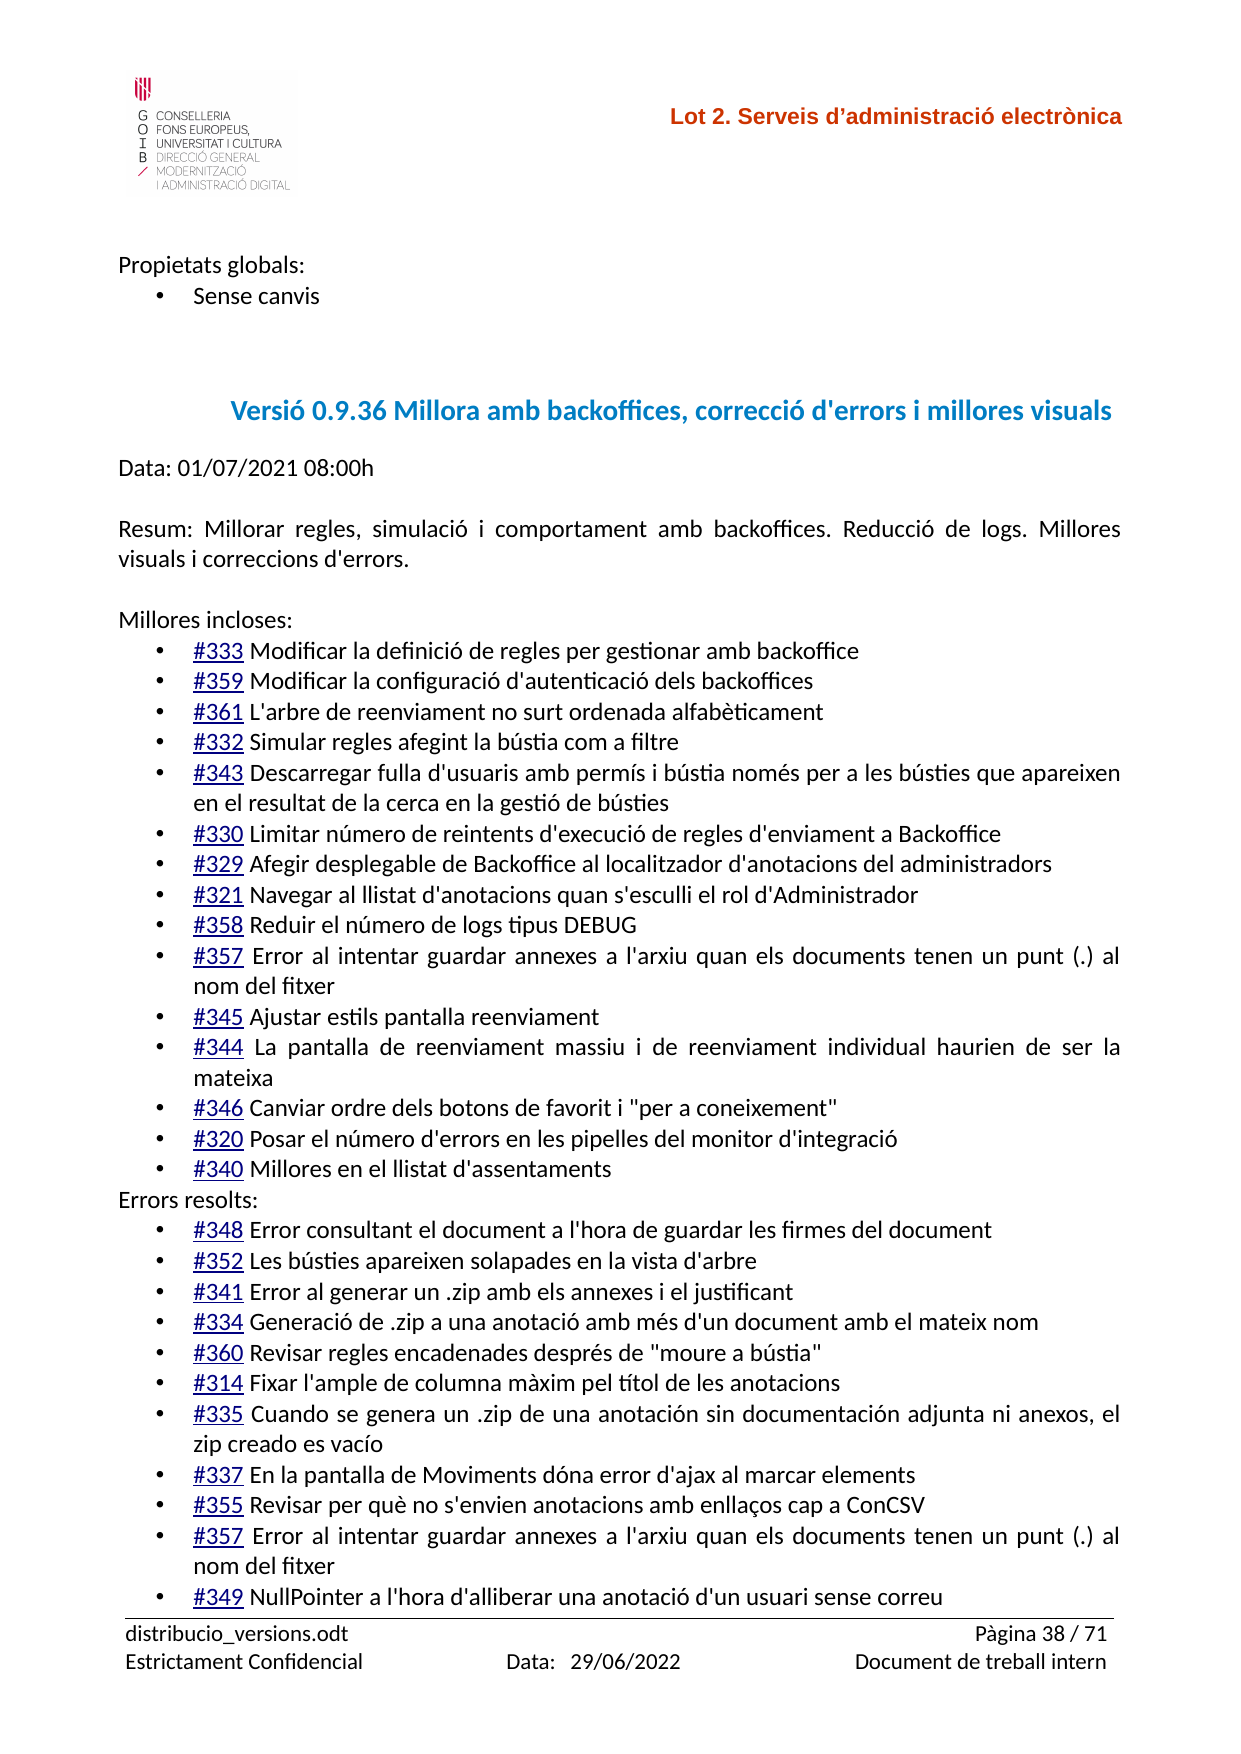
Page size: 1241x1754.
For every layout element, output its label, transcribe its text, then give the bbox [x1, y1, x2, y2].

list #349 NullPointer a l'hora d'alliberar una anotació d'un usuari sense correu [156, 1581, 1122, 1611]
list #345 Ajustar estils pantalla reenviament [156, 1001, 1122, 1032]
text Resum: Millorar regles, simulació i comportament amb backoffices. Reducció de logs. Millores visuals i correccions d'errors. [118, 513, 1122, 574]
list #355 Revisar per què no s'envien anotacions amb enllaços cap a ConCSV [156, 1489, 1122, 1520]
text Propietats globals: [118, 250, 1122, 280]
list #334 Generació de .zip a una anotació amb més d'un document amb el mateix nom [156, 1306, 1122, 1337]
text Errors resolts: [118, 1184, 1122, 1215]
list #352 Les bústies apareixen solapades en la vista d'arbre [156, 1245, 1122, 1276]
list #348 Error consultant el document a l'hora de guardar les firmes del document [156, 1215, 1122, 1245]
list #321 Navegar al llistat d'anotacions quan s'esculli el rol d'Administrador [156, 879, 1122, 909]
list #344 La pantalla de reenviament massiu i de reenviament individual haurien de ser la mateixa [156, 1032, 1122, 1093]
list #346 Canviar ordre dels botons de favorit i "per a coneixement" [156, 1093, 1122, 1123]
picture [126, 70, 299, 197]
list #335 Cuando se genera un .zip de una anotación sin documentación adjunta ni anexos, el zip creado es vacío [156, 1398, 1122, 1459]
list #361 L'arbre de reenviament no surt ordenada alfabèticament [156, 696, 1122, 726]
list #359 Modificar la configuració d'autenticació dels backoffices [156, 665, 1122, 696]
list #337 En la pantalla de Moviments dóna error d'ajax al marcar elements [156, 1459, 1122, 1489]
text Data: 01/07/2021 08:00h [118, 452, 1122, 482]
list #357 Error al intentar guardar annexes a l'arxiu quan els documents tenen un punt (.) al nom del fitxer [156, 940, 1122, 1001]
list #332 Simular regles afegint la bústia com a filtre [156, 726, 1122, 757]
list #340 Millores en el llistat d'assentaments [156, 1154, 1122, 1184]
list #357 Error al intentar guardar annexes a l'arxiu quan els documents tenen un punt (.) al nom del fitxer [156, 1520, 1122, 1581]
list #314 Fixar l'ample de columna màxim pel títol de les anotacions [156, 1367, 1122, 1398]
subtitle Versió 0.9.36 Millora amb backoffices, correcció d'errors i millores visuals [153, 392, 1122, 428]
list #320 Posar el número d'errors en les pipelles del monitor d'integració [156, 1123, 1122, 1154]
list #360 Revisar regles encadenades després de "moure a bústia" [156, 1337, 1122, 1367]
list #333 Modificar la definició de regles per gestionar amb backoffice [156, 635, 1122, 665]
list #358 Reduir el número de logs tipus DEBUG [156, 909, 1122, 940]
list #343 Descarregar fulla d'usuaris amb permís i bústia només per a les bústies que apareixen en el resultat de la cerca en la gestió de bústies [156, 757, 1122, 818]
list Sense canvis [156, 280, 1122, 311]
list #341 Error al generar un .zip amb els annexes i el justificant [156, 1276, 1122, 1306]
text Millores incloses: [118, 604, 1122, 635]
list #330 Limitar número de reintents d'execució de regles d'enviament a Backoffice [156, 818, 1122, 848]
list #329 Afegir desplegable de Backoffice al localitzador d'anotacions del administradors [156, 848, 1122, 879]
